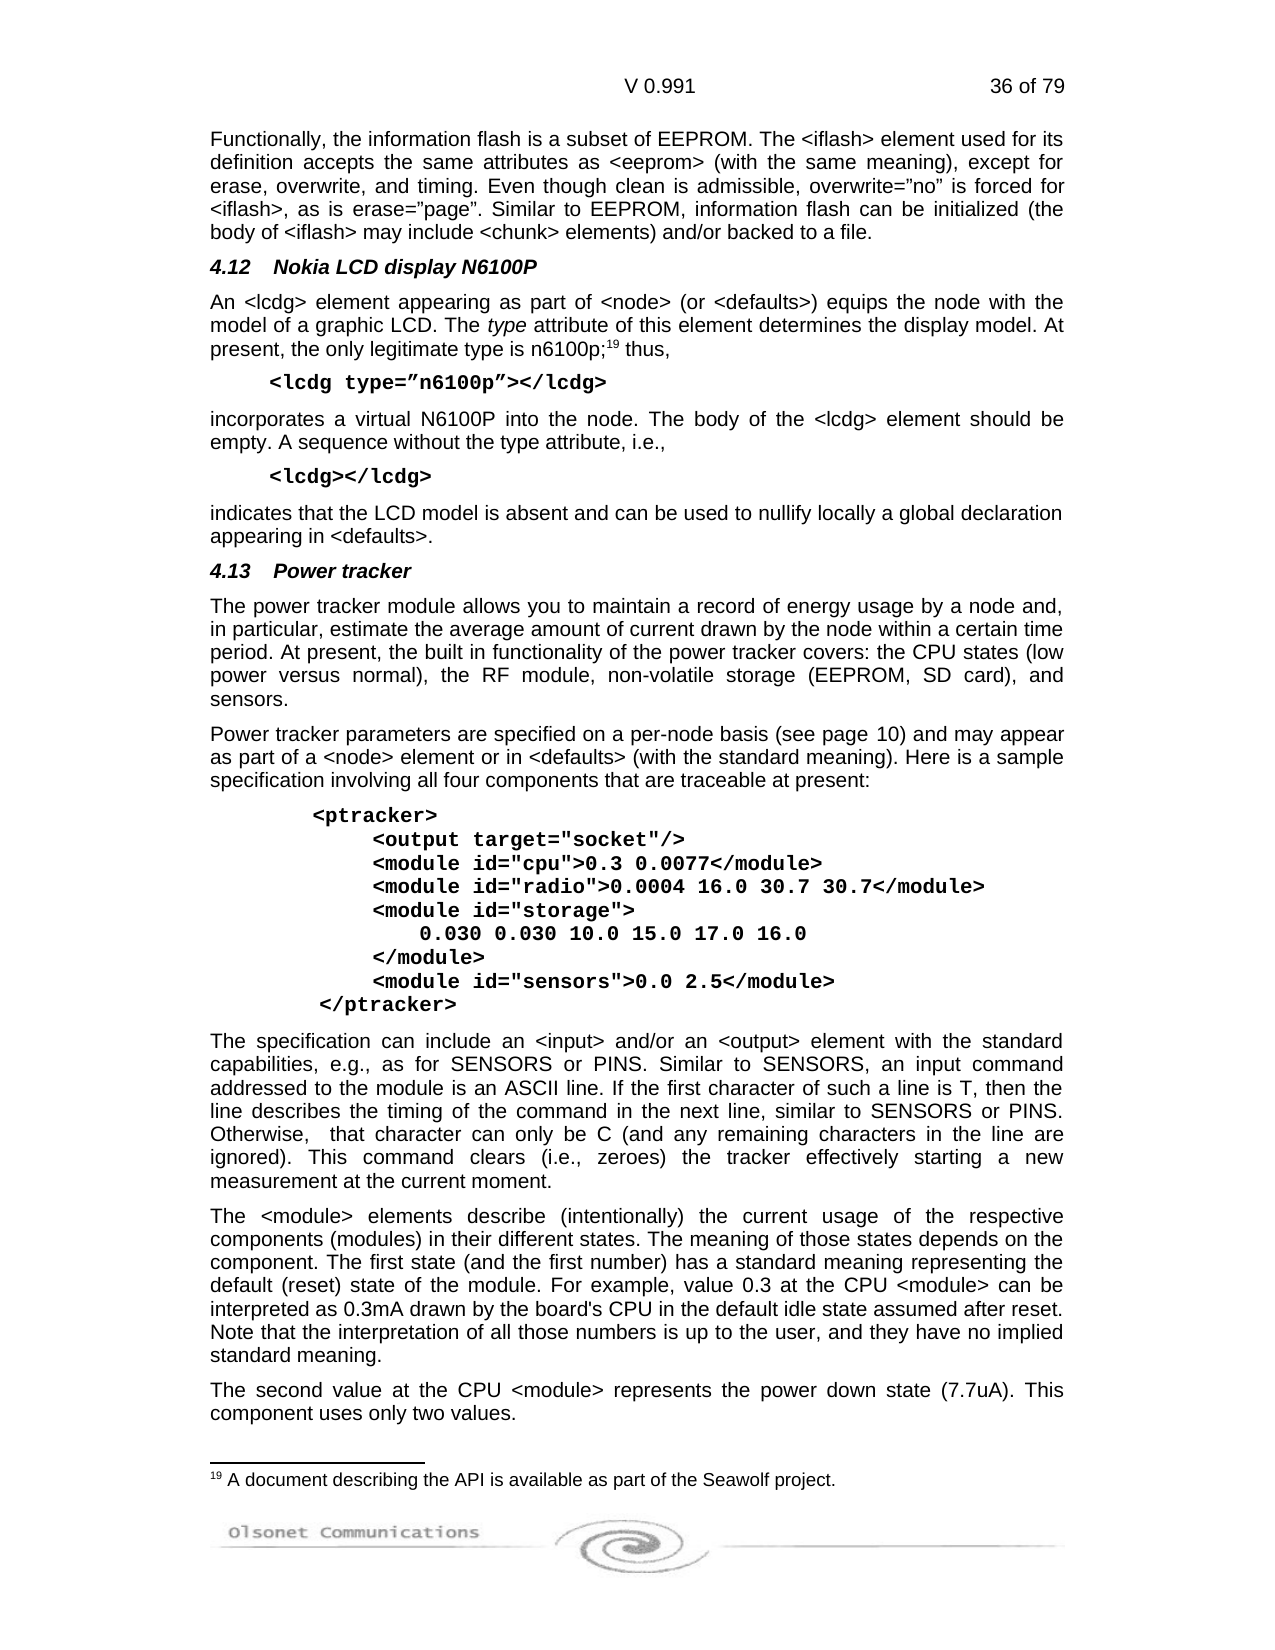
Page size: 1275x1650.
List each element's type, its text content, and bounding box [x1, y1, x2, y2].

text The second value at the CPU <module> represents the power down state (7.7uA). This component uses only two values. [210, 1378, 1065, 1425]
text Functionally, the information flash is a subset of EEPROM. The <iflash> element used for its definition accepts the same attributes as <eeprom> (with the same meaning), except for erase, overwrite, and timing. Even though clean is admissible, overwrite=”no” is forced for <iflash>, as is erase=”page”. Similar to EEPROM, information flash can be initialized (the body of <iflash> may include <chunk> elements) and/or backed to a file. [210, 128, 1065, 244]
text </module> [210, 947, 1065, 971]
text indicates that the LCD model is absent and can be used to nullify locally a global declaration appearing in <defaults>. [210, 501, 1065, 548]
text <lcdg></lcdg> [269, 466, 1065, 489]
text The power tracker module allows you to maintain a record of energy usage by a node and, in particular, estimate the average amount of current drawn by the node within a certain time period. At present, the built in functionality of the power tracker covers: the CPU states (low power versus normal), the RF module, non-volatile storage (EEPROM, SD card), and sensors. [210, 594, 1065, 711]
text <output target="socket"/> [210, 829, 1065, 852]
text The <module> elements describe (intentionally) the current usage of the respective components (modules) in their different states. The meaning of those states depends on the component. The first state (and the first number) has a standard meaning representing the default (reset) state of the module. For example, value 0.3 at the CPU <module> can be interpreted as 0.3mA drawn by the board's CPU in the default idle state assumed after reset. Note that the interpretation of all those numbers is up to the user, and they have no implied standard meaning. [210, 1204, 1065, 1367]
text 0.030 0.030 10.0 15.0 17.0 16.0 [269, 923, 1065, 947]
text A document describing the API is available as part of the Seawolf project. [210, 1469, 1065, 1490]
text Power tracker parameters are specified on a per-node basis (see page 10) and may appear as part of a <node> element or in <defaults> (with the standard meaning). Here is a sample specification involving all four components that are traceable at present: [210, 722, 1065, 792]
text <module id="sensors">0.0 2.5</module> [210, 971, 1065, 994]
subtitle Power tracker [210, 559, 1065, 583]
text <lcdg type=”n6100p”></lcdg> [269, 372, 1065, 396]
text The specification can include an <input> and/or an <output> element with the standard capabilities, e.g., as for SENSORS or PINS. Similar to SENSORS, an input command addressed to the module is an ASCII line. If the first character of such a line is T, then the line describes the timing of the command in the next line, similar to SENSORS or PINS. Otherwise, that character can only be C (and any remaining characters in the line are ignored). This command clears (i.e., zeroes) the tracker effectively starting a new measurement at the current moment. [210, 1030, 1065, 1192]
text <ptracker> [269, 804, 1065, 829]
text <module id="radio">0.0004 16.0 30.7 30.7</module> [210, 876, 1065, 900]
subtitle Nokia LCD display N6100P [210, 256, 1065, 279]
text <module id="storage"> [210, 900, 1065, 923]
picture [210, 1504, 1065, 1596]
text An <lcdg> element appearing as part of <node> (or <defaults>) equips the node with the model of a graphic LCD. The type attribute of this element determines the display model. At present, the only legitimate type is n6100p; thus, [210, 291, 1065, 360]
text <module id="cpu">0.3 0.0077</module> [210, 852, 1065, 876]
text </ptracker> [269, 994, 1065, 1018]
text incorporates a virtual N6100P into the node. The body of the <lcdg> element should be empty. A sequence without the type attribute, i.e., [210, 407, 1065, 454]
